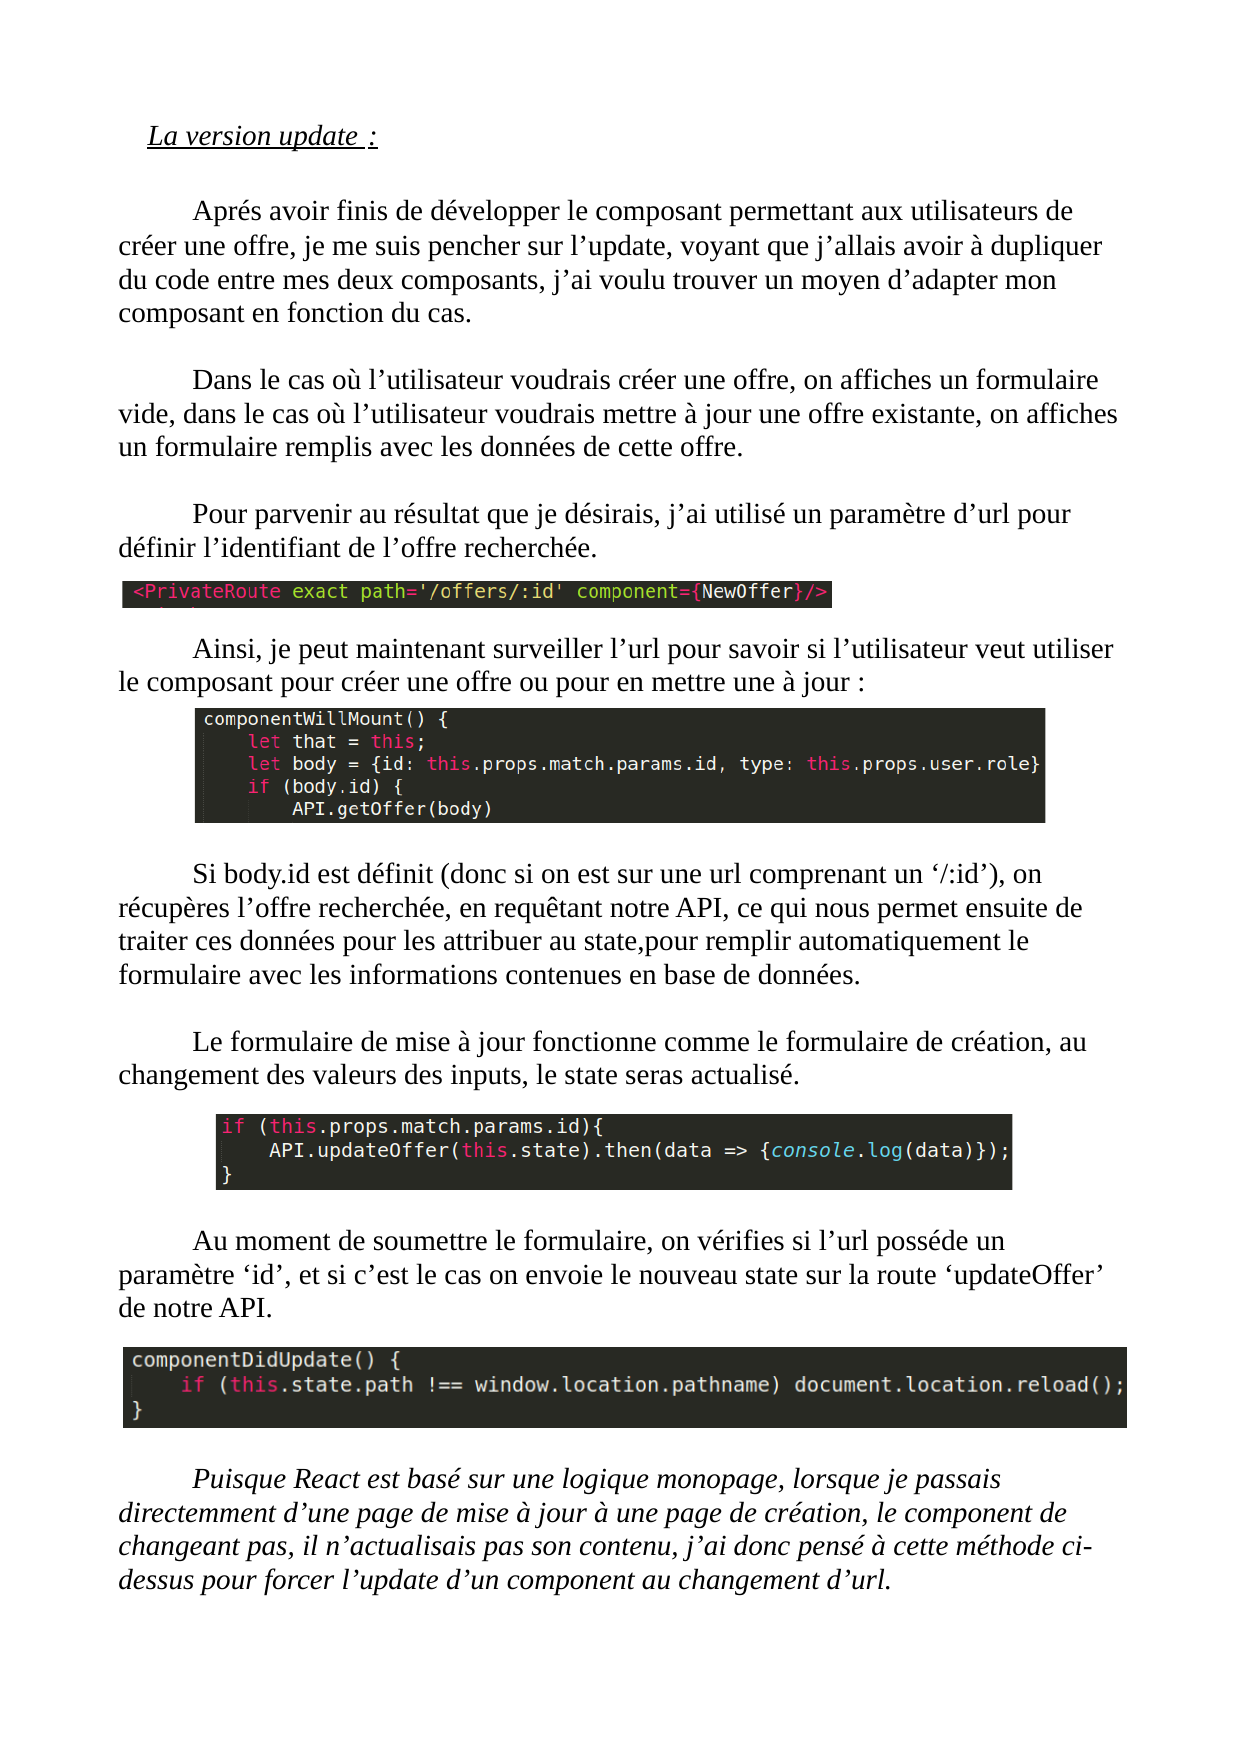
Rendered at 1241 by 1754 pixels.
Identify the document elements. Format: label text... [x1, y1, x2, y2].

picture [122, 581, 832, 608]
text Au moment de soumettre le formulaire, on vérifies si l’url posséde un paramètre ‘id’, et si c’est le cas on envoie le nouveau state sur la route ‘updateOffer’ de notre API. [118, 1223, 1122, 1324]
picture [194, 708, 1046, 823]
text Ainsi, je peut maintenant surveiller l’url pour savoir si l’utilisateur veut utiliser le composant pour créer une offre ou pour en mettre une à jour : [118, 631, 1122, 698]
text Si body.id est définit (donc si on est sur une url comprenant un ‘/:id’), on récupères l’offre recherchée, en requêtant notre API, ce qui nous permet ensuite de traiter ces données pour les attribuer au state,pour remplir automatiquement le formulaire avec les informations contenues en base de données. [118, 856, 1122, 990]
text Puisque React est basé sur une logique monopage, lorsque je passais directemment d’une page de mise à jour à une page de création, le component de changeant pas, il n’actualisais pas son contenu, j’ai donc pensé à cette méthode ci-dessus pour forcer l’update d’un component au changement d’url. [118, 1461, 1122, 1595]
text Aprés avoir finis de développer le composant permettant aux utilisateurs de créer une offre, je me suis pencher sur l’update, voyant que j’allais avoir à dupliquer du code entre mes deux composants, j’ai voulu trouver un moyen d’adapter mon composant en fonction du cas. [118, 185, 1122, 329]
picture [215, 1114, 1013, 1190]
text Le formulaire de mise à jour fonctionne comme le formulaire de création, au changement des valeurs des inputs, le state seras actualisé. [118, 1024, 1122, 1091]
picture [123, 1347, 1127, 1428]
text La version update : [118, 118, 1122, 152]
text Dans le cas où l’utilisateur voudrais créer une offre, on affiches un formulaire vide, dans le cas où l’utilisateur voudrais mettre à jour une offre existante, on affiches un formulaire remplis avec les données de cette offre. [118, 362, 1122, 463]
text Pour parvenir au résultat que je désirais, j’ai utilisé un paramètre d’url pour définir l’identifiant de l’offre recherchée. [118, 497, 1122, 564]
